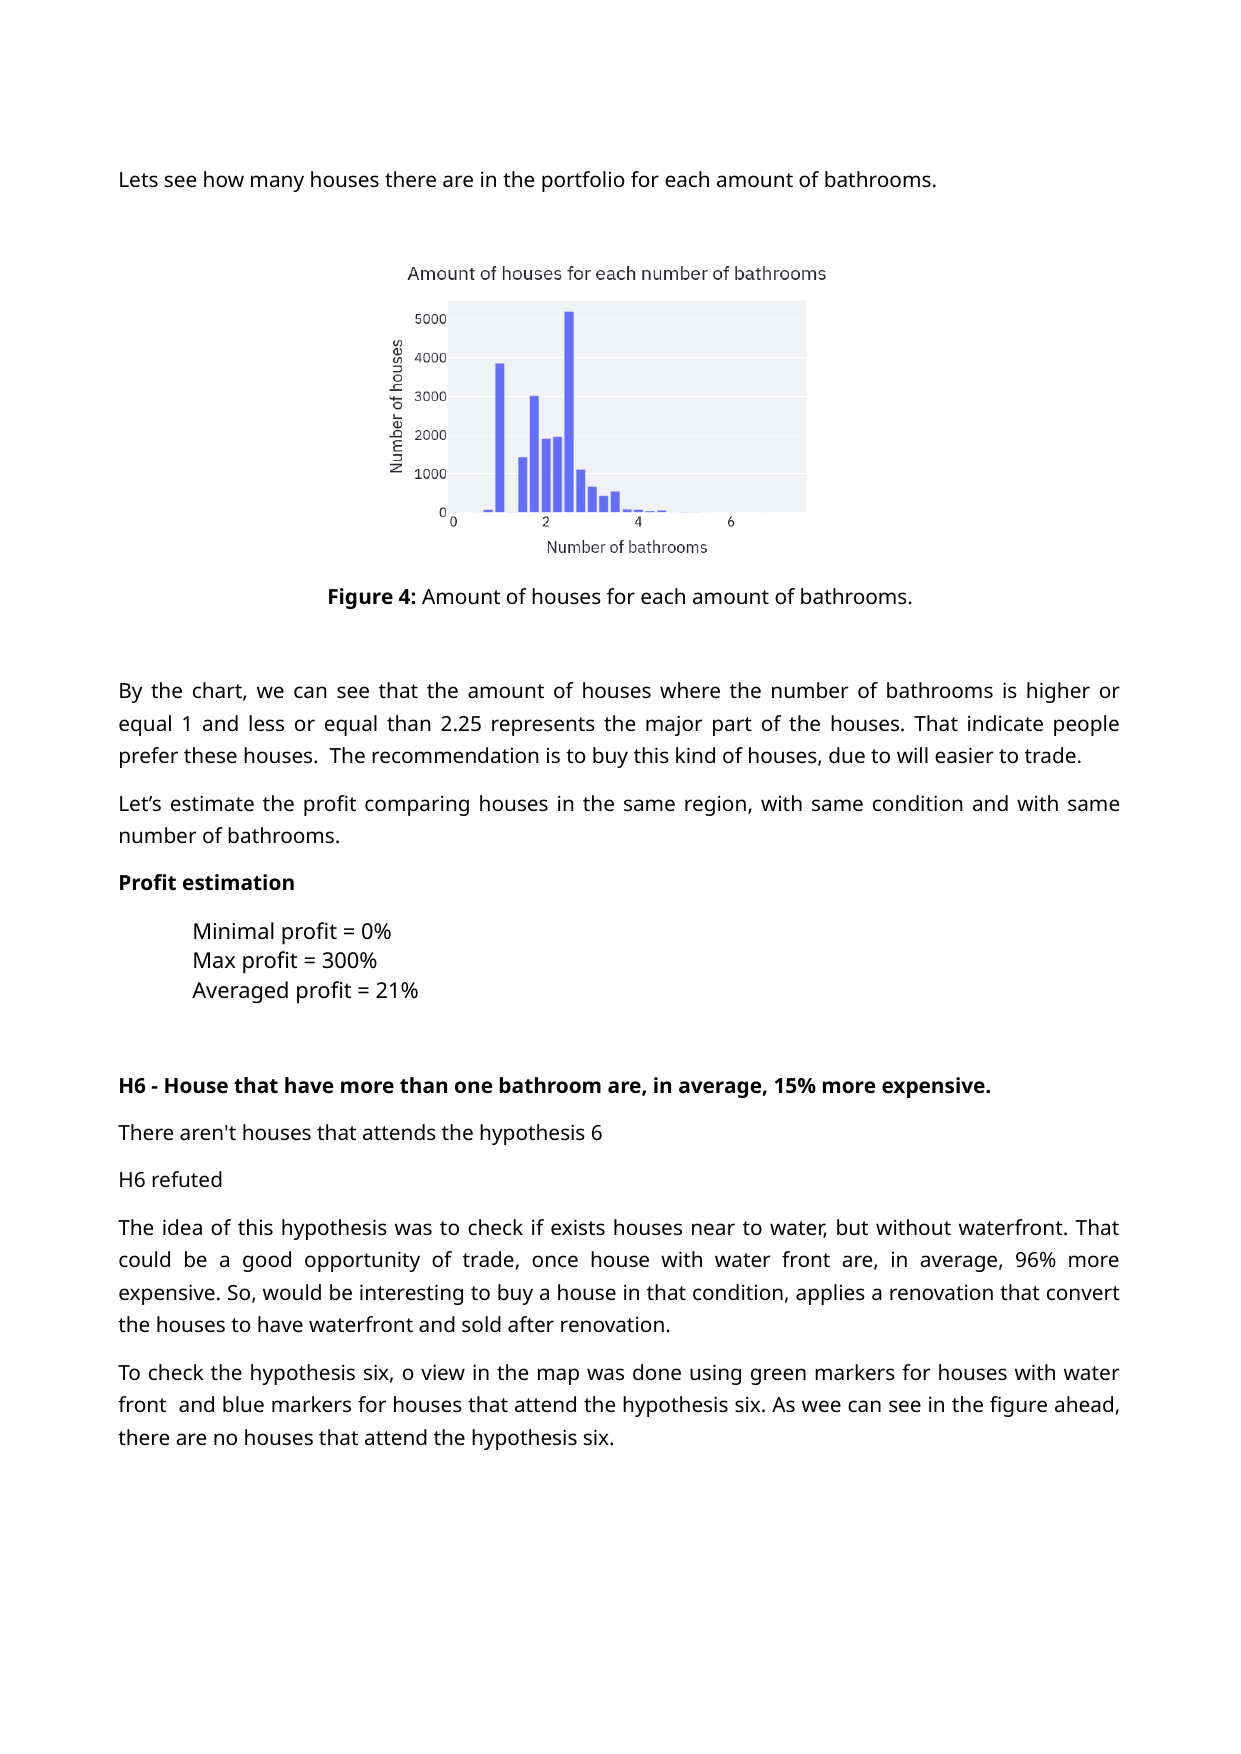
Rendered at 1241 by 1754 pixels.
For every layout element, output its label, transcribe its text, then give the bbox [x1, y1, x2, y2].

text H6 - House that have more than one bathroom are, in average, 15% more expensive. [118, 1071, 1122, 1100]
text Averaged profit = 21% [192, 975, 1122, 1005]
text Profit estimation [118, 868, 1122, 897]
text Lets see how many houses there are in the portfolio for each amount of bathrooms. [118, 165, 1122, 194]
picture [383, 259, 857, 564]
text Minimal profit = 0% [192, 916, 1122, 946]
text By the chart, we can see that the amount of houses where the number of bathrooms is higher or equal 1 and less or equal than 2.25 represents the major part of the houses. That indicate people prefer these houses. The recommendation is to buy this kind of houses, due to will easier to trade. [118, 676, 1122, 770]
text To check the hypothesis six, o view in the map was done using green markers for houses with water front and blue markers for houses that attend the hypothesis six. As wee can see in the figure ahead, there are no houses that attend the hypothesis six. [118, 1358, 1122, 1451]
text There aren't houses that attends the hypothesis 6 [118, 1118, 1122, 1147]
text Max profit = 300% [192, 946, 1122, 975]
text Let’s estimate the profit comparing houses in the same region, with same condition and with same number of bathrooms. [118, 789, 1122, 850]
text Figure 4: Amount of houses for each amount of bathrooms. [118, 582, 1122, 610]
text The idea of this hypothesis was to check if exists houses near to water, but without waterfront. That could be a good opportunity of trade, once house with water front are, in average, 96% more expensive. So, would be interesting to buy a house in that condition, applies a renovation that convert the houses to have waterfront and sold after renovation. [118, 1213, 1122, 1339]
text H6 refuted [118, 1166, 1122, 1194]
